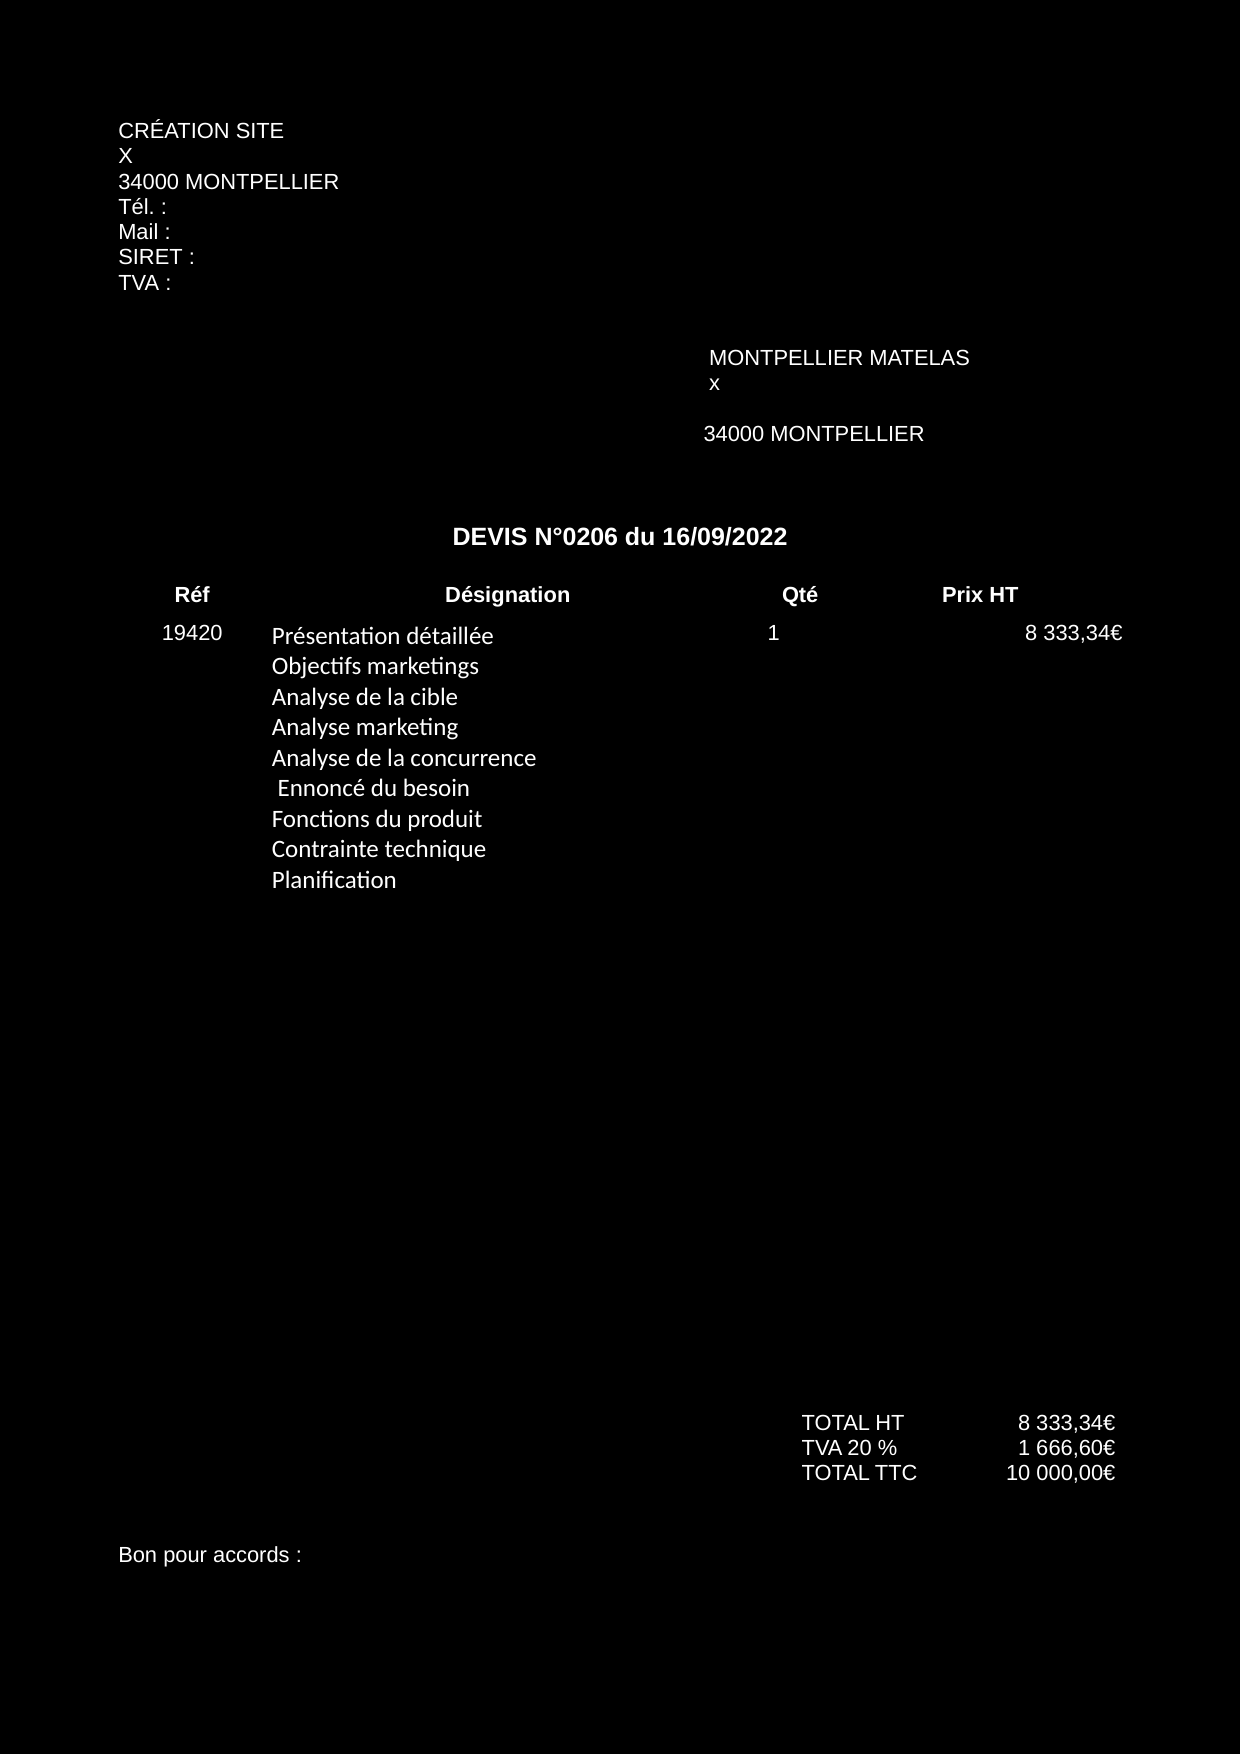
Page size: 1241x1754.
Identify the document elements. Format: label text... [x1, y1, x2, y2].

table_cell 1 [762, 614, 838, 1403]
text Tél. : [118, 194, 1122, 219]
table_header Désignation [266, 576, 761, 613]
table_cell Présentation détaillée Objectifs marketings Analyse de la cible Analyse marketing Analyse de la concurrence Ennoncé du besoin Fonctions du produit Contrainte technique Planification [266, 614, 761, 1403]
text x [118, 370, 1122, 395]
text TVA : [118, 269, 1122, 294]
table_header Réf [119, 576, 265, 613]
table_header Qté [762, 576, 838, 613]
text DEVIS N°0206 du 16/09/2022 [118, 521, 1122, 550]
table_header Prix HT [839, 576, 1128, 613]
text CRÉATION SITE [118, 118, 1122, 143]
text Mail : [118, 219, 1122, 244]
text Bon pour accords : [118, 1542, 1122, 1567]
text X [118, 143, 1122, 168]
table_cell 19420 [119, 614, 265, 1403]
text 34000 MONTPELLIER [118, 168, 1122, 194]
table_cell 8 333,34€ [839, 614, 1128, 1403]
table_cell TOTAL HT 8 333,34€ TVA 20 % 1 666,60€ TOTAL TTC 10 000,00€ [119, 1404, 1128, 1491]
text SIRET : [118, 244, 1122, 269]
text MONTPELLIER MATELAS [118, 345, 1122, 370]
text 34000 MONTPELLIER [118, 421, 1122, 446]
